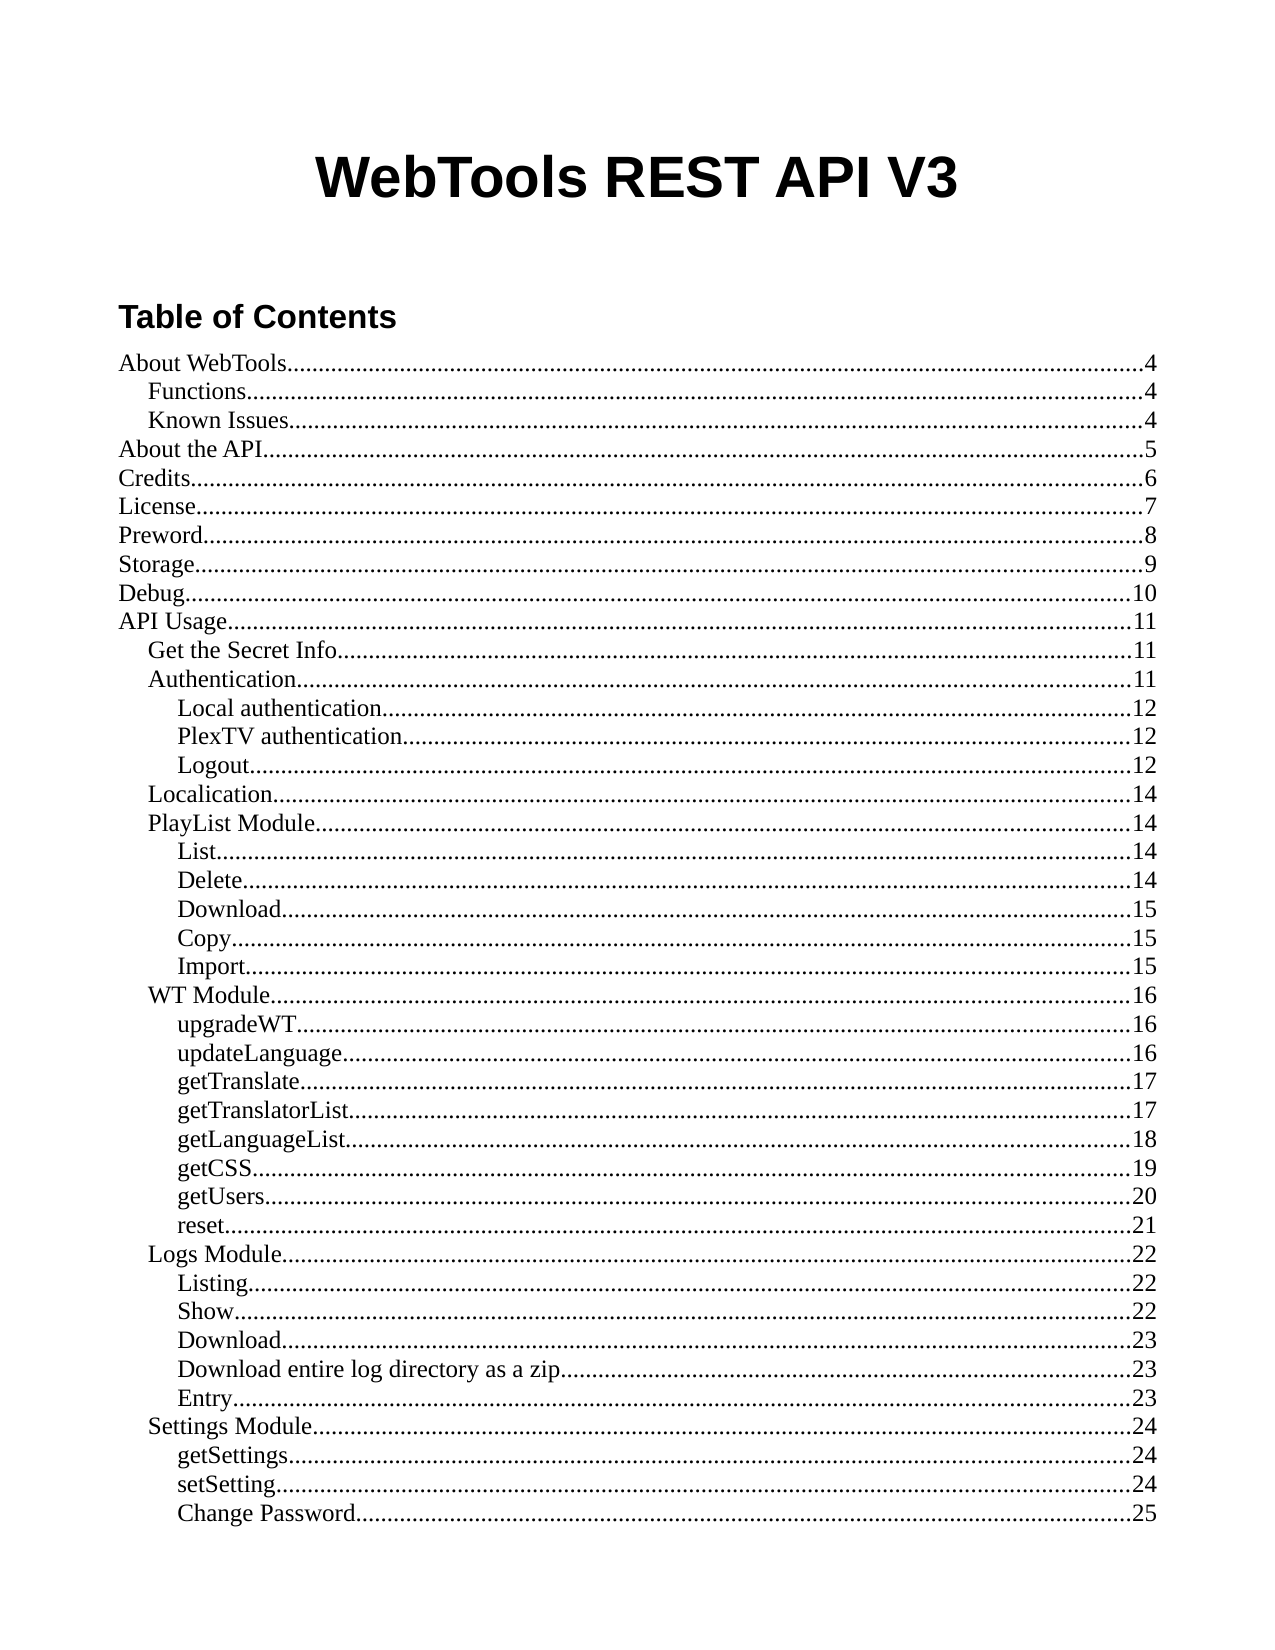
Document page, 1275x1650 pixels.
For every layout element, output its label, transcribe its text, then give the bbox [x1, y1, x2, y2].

text Logs Module 22 [148, 1239, 1157, 1268]
text setSetting 24 [177, 1469, 1157, 1498]
text updateLanguage 16 [177, 1038, 1157, 1066]
text PlayList Module 14 [148, 808, 1157, 836]
text Logout 12 [177, 750, 1157, 779]
text Download 23 [177, 1325, 1157, 1354]
text Functions 4 [148, 376, 1157, 405]
title WebTools REST API V3 [118, 143, 1157, 210]
text Get the Secret Info 11 [148, 635, 1157, 664]
text Authentication 11 [148, 664, 1157, 693]
text License 7 [118, 491, 1157, 520]
text getCSS 19 [177, 1153, 1157, 1181]
text Preword 8 [118, 520, 1157, 549]
subtitle Table of Contents [118, 297, 1157, 335]
text About the API 5 [118, 434, 1157, 463]
text upgradeWT 16 [177, 1009, 1157, 1038]
text WT Module 16 [148, 980, 1157, 1009]
text Localication 14 [148, 779, 1157, 808]
text getSettings 24 [177, 1440, 1157, 1469]
text PlexTV authentication 12 [177, 721, 1157, 750]
text About WebTools 4 [118, 348, 1157, 376]
text Listing 22 [177, 1268, 1157, 1296]
text Storage 9 [118, 549, 1157, 578]
text Download 15 [177, 894, 1157, 923]
text Settings Module 24 [148, 1411, 1157, 1440]
text getLanguageList 18 [177, 1124, 1157, 1153]
text Change Password 25 [177, 1498, 1157, 1526]
text Import 15 [177, 951, 1157, 980]
text getTranslatorList 17 [177, 1095, 1157, 1124]
text getTranslate 17 [177, 1066, 1157, 1095]
text Debug 10 [118, 578, 1157, 606]
text Download entire log directory as a zip 23 [177, 1354, 1157, 1383]
text List 14 [177, 836, 1157, 865]
text Local authentication 12 [177, 693, 1157, 721]
text Credits 6 [118, 463, 1157, 491]
text Known Issues 4 [148, 405, 1157, 434]
text reset 21 [177, 1210, 1157, 1239]
text Show 22 [177, 1296, 1157, 1325]
text Copy 15 [177, 923, 1157, 951]
text Entry 23 [177, 1383, 1157, 1411]
text getUsers 20 [177, 1181, 1157, 1210]
text API Usage 11 [118, 606, 1157, 635]
text Delete 14 [177, 865, 1157, 894]
